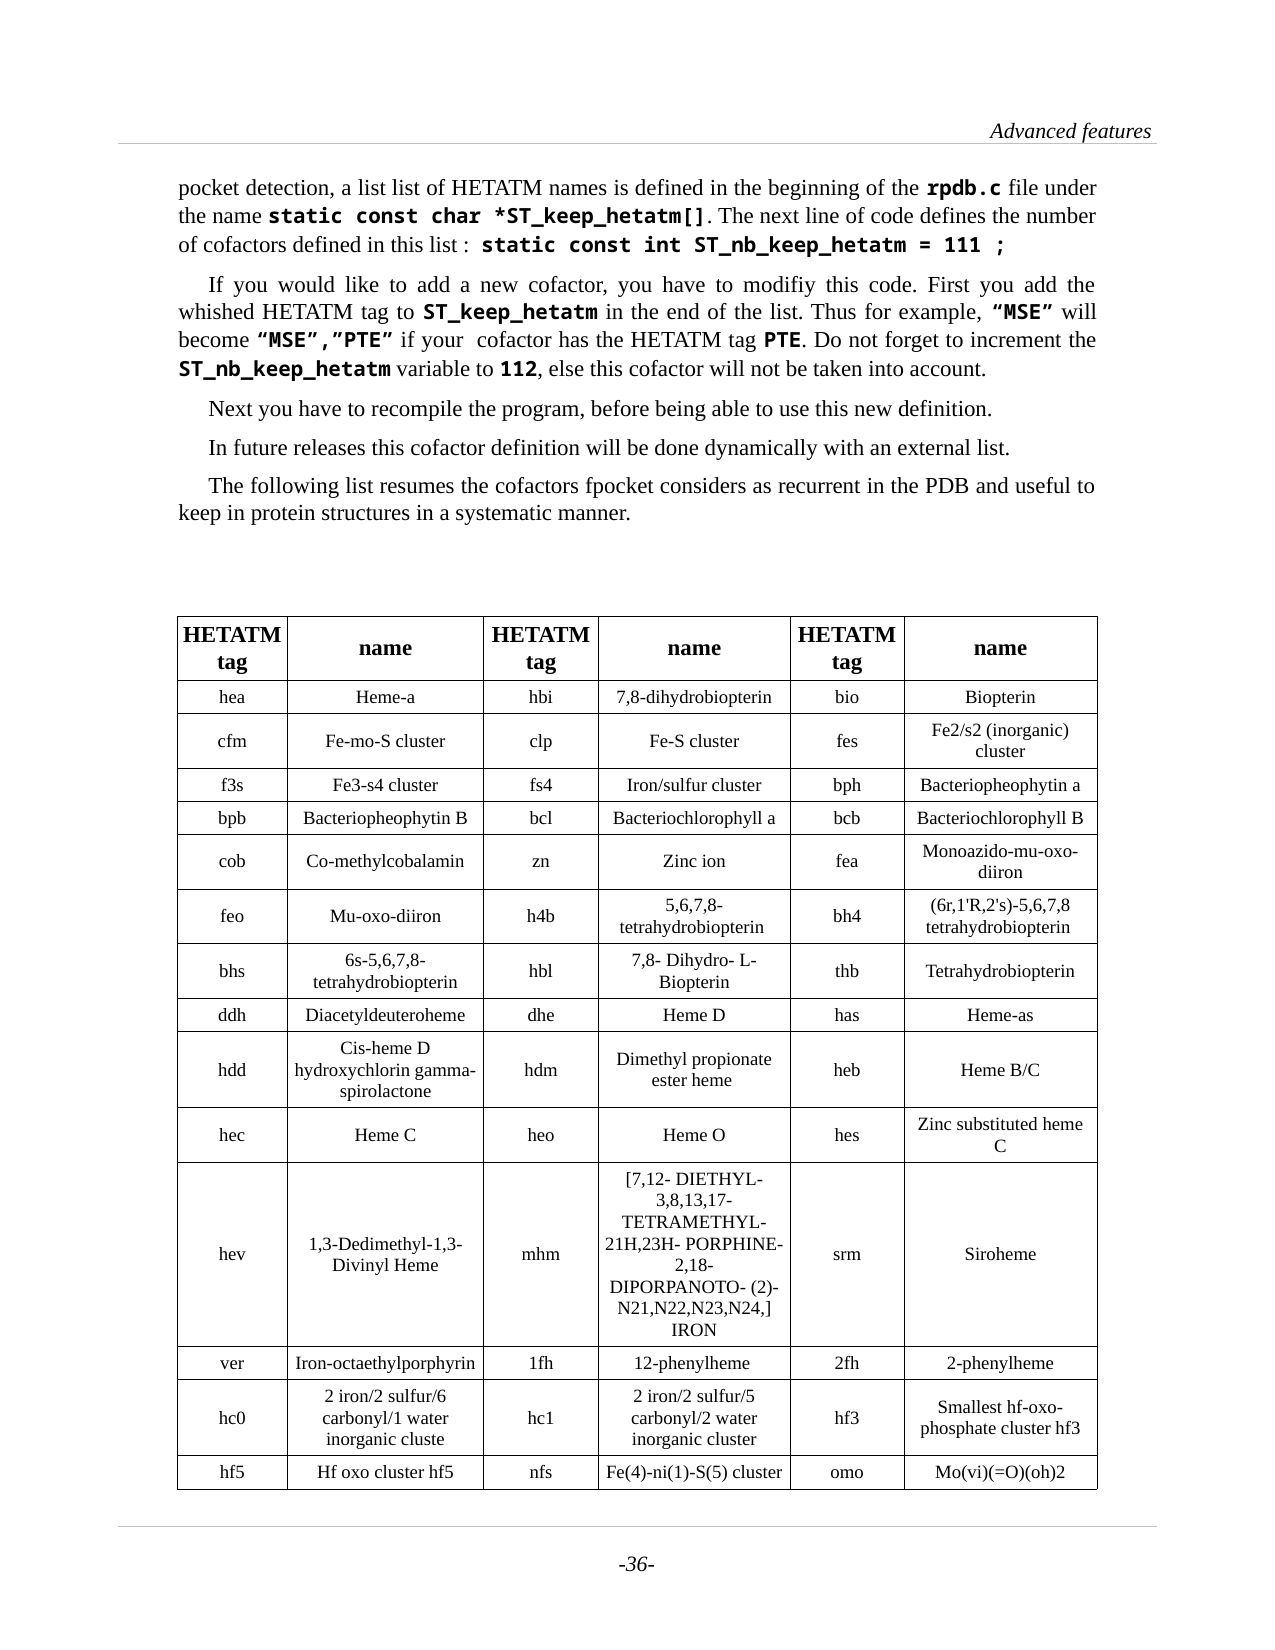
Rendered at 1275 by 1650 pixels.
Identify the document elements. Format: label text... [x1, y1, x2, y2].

table_cell Mu-oxo-diiron [288, 890, 483, 943]
table_cell HES [791, 1108, 904, 1162]
table_header HETATM tag [791, 617, 904, 680]
table_cell HEO [484, 1108, 598, 1162]
table_cell HBL [484, 944, 598, 998]
table_cell OMO [791, 1456, 904, 1488]
table_cell HC0 [178, 1380, 287, 1455]
table_cell MHM [484, 1163, 598, 1346]
table_cell Monoazido-mu-oxo-diiron [905, 835, 1097, 888]
table_cell BPB [178, 802, 287, 834]
table_cell HDM [484, 1032, 598, 1107]
table_cell Fe3-s4 cluster [288, 769, 483, 801]
table_cell Fe(4)-ni(1)-S(5) cluster [599, 1456, 790, 1488]
text pocket detection, a list list of HETATM names is defined in the beginning of the rpdb.c file under the name static const char *ST_keep_hetatm[]. The next line of code defines the number of cofactors defined in this list : static const int ST_nb_keep_hetatm = 111 ; [178, 173, 1097, 258]
table_cell HAS [791, 999, 904, 1031]
table_cell Tetrahydrobiopterin [905, 944, 1097, 998]
table_cell Smallest hf-oxo-phosphate cluster hf3 [905, 1380, 1097, 1455]
table_cell 2FH [791, 1347, 904, 1379]
table_cell Diacetyldeuteroheme [288, 999, 483, 1031]
table_cell Bacteriopheophytin B [288, 802, 483, 834]
table_cell 6s-5,6,7,8-tetrahydrobiopterin [288, 944, 483, 998]
table_cell Cis-heme D hydroxychlorin gamma-spirolactone [288, 1032, 483, 1107]
table_cell Fe2/s2 (inorganic) cluster [905, 714, 1097, 768]
table_cell HF3 [791, 1380, 904, 1455]
table_cell FEO [178, 890, 287, 943]
table_cell VER [178, 1347, 287, 1379]
table_header name [905, 617, 1097, 680]
table_cell Zinc ion [599, 835, 790, 888]
text If you would like to add a new cofactor, you have to modifiy this code. First you add the whished HETATM tag to ST_keep_hetatm in the end of the list. Thus for example, “MSE” will become “MSE”,”PTE” if your cofactor has the HETATM tag PTE. Do not forget to increment the ST_nb_keep_hetatm variable to 112, else this cofactor will not be taken into account. [178, 271, 1097, 382]
table_cell 2-phenylheme [905, 1347, 1097, 1379]
table_cell Co-methylcobalamin [288, 835, 483, 888]
table_cell Iron-octaethylporphyrin [288, 1347, 483, 1379]
table_cell FS4 [484, 769, 598, 801]
table_cell NFS [484, 1456, 598, 1488]
table_cell 2 iron/2 sulfur/5 carbonyl/2 water inorganic cluster [599, 1380, 790, 1455]
table_cell 7,8- Dihydro- L- Biopterin [599, 944, 790, 998]
table_cell HEA [178, 681, 287, 713]
table_cell [7,12- DIETHYL- 3,8,13,17- TETRAMETHYL- 21H,23H- PORPHINE- 2,18- DIPORPANOTO- (2)- N21,N22,N23,N24,] IRON [599, 1163, 790, 1346]
table_cell BH4 [791, 890, 904, 943]
table_cell Biopterin [905, 681, 1097, 713]
table_cell Hf oxo cluster hf5 [288, 1456, 483, 1488]
table_cell Heme-a [288, 681, 483, 713]
table_cell DDH [178, 999, 287, 1031]
table_cell BPH [791, 769, 904, 801]
table_cell Fe-mo-S cluster [288, 714, 483, 768]
table_cell Heme O [599, 1108, 790, 1162]
table_cell HEB [791, 1032, 904, 1107]
text Next you have to recompile the program, before being able to use this new definition. [178, 395, 1097, 421]
table_cell Mo(vi)(=O)(oh)2 [905, 1456, 1097, 1488]
table_cell F3S [178, 769, 287, 801]
table_cell Iron/sulfur cluster [599, 769, 790, 801]
table_cell 12-phenylheme [599, 1347, 790, 1379]
table_cell CLP [484, 714, 598, 768]
table_cell 2 iron/2 sulfur/6 carbonyl/1 water inorganic cluste [288, 1380, 483, 1455]
table_cell BHS [178, 944, 287, 998]
table_cell CFM [178, 714, 287, 768]
table_cell Fe-S cluster [599, 714, 790, 768]
table_cell Bacteriopheophytin a [905, 769, 1097, 801]
table_cell HEV [178, 1163, 287, 1346]
table_cell Siroheme [905, 1163, 1097, 1346]
table_cell FEA [791, 835, 904, 888]
table_cell FES [791, 714, 904, 768]
table_cell HDD [178, 1032, 287, 1107]
table_cell BCB [791, 802, 904, 834]
table_cell HBI [484, 681, 598, 713]
text In future releases this cofactor definition will be done dynamically with an external list. [178, 434, 1097, 460]
table_cell Zinc substituted heme C [905, 1108, 1097, 1162]
table_cell 5,6,7,8-tetrahydrobiopterin [599, 890, 790, 943]
table_cell BIO [791, 681, 904, 713]
table_cell Heme-as [905, 999, 1097, 1031]
table_cell Heme B/C [905, 1032, 1097, 1107]
table_cell BCL [484, 802, 598, 834]
table_cell H4B [484, 890, 598, 943]
table_cell ZN [484, 835, 598, 888]
table_header name [288, 617, 483, 680]
table_cell Bacteriochlorophyll a [599, 802, 790, 834]
table_cell 1,3-Dedimethyl-1,3-Divinyl Heme [288, 1163, 483, 1346]
table_header HETATM tag [178, 617, 287, 680]
table_cell Bacteriochlorophyll B [905, 802, 1097, 834]
table_cell COB [178, 835, 287, 888]
table_cell Heme C [288, 1108, 483, 1162]
table_cell DHE [484, 999, 598, 1031]
table_cell Dimethyl propionate ester heme [599, 1032, 790, 1107]
table_cell 7,8-dihydrobiopterin [599, 681, 790, 713]
text The following list resumes the cofactors fpocket considers as recurrent in the PDB and useful to keep in protein structures in a systematic manner. [178, 473, 1097, 525]
table_cell HC1 [484, 1380, 598, 1455]
table_cell Heme D [599, 999, 790, 1031]
table_cell HF5 [178, 1456, 287, 1488]
table_cell THB [791, 944, 904, 998]
table_cell (6r,1'R,2's)-5,6,7,8 tetrahydrobiopterin [905, 890, 1097, 943]
table_cell 1FH [484, 1347, 598, 1379]
table_cell SRM [791, 1163, 904, 1346]
table_header HETATM tag [484, 617, 598, 680]
table_cell HEC [178, 1108, 287, 1162]
table_header name [599, 617, 790, 680]
